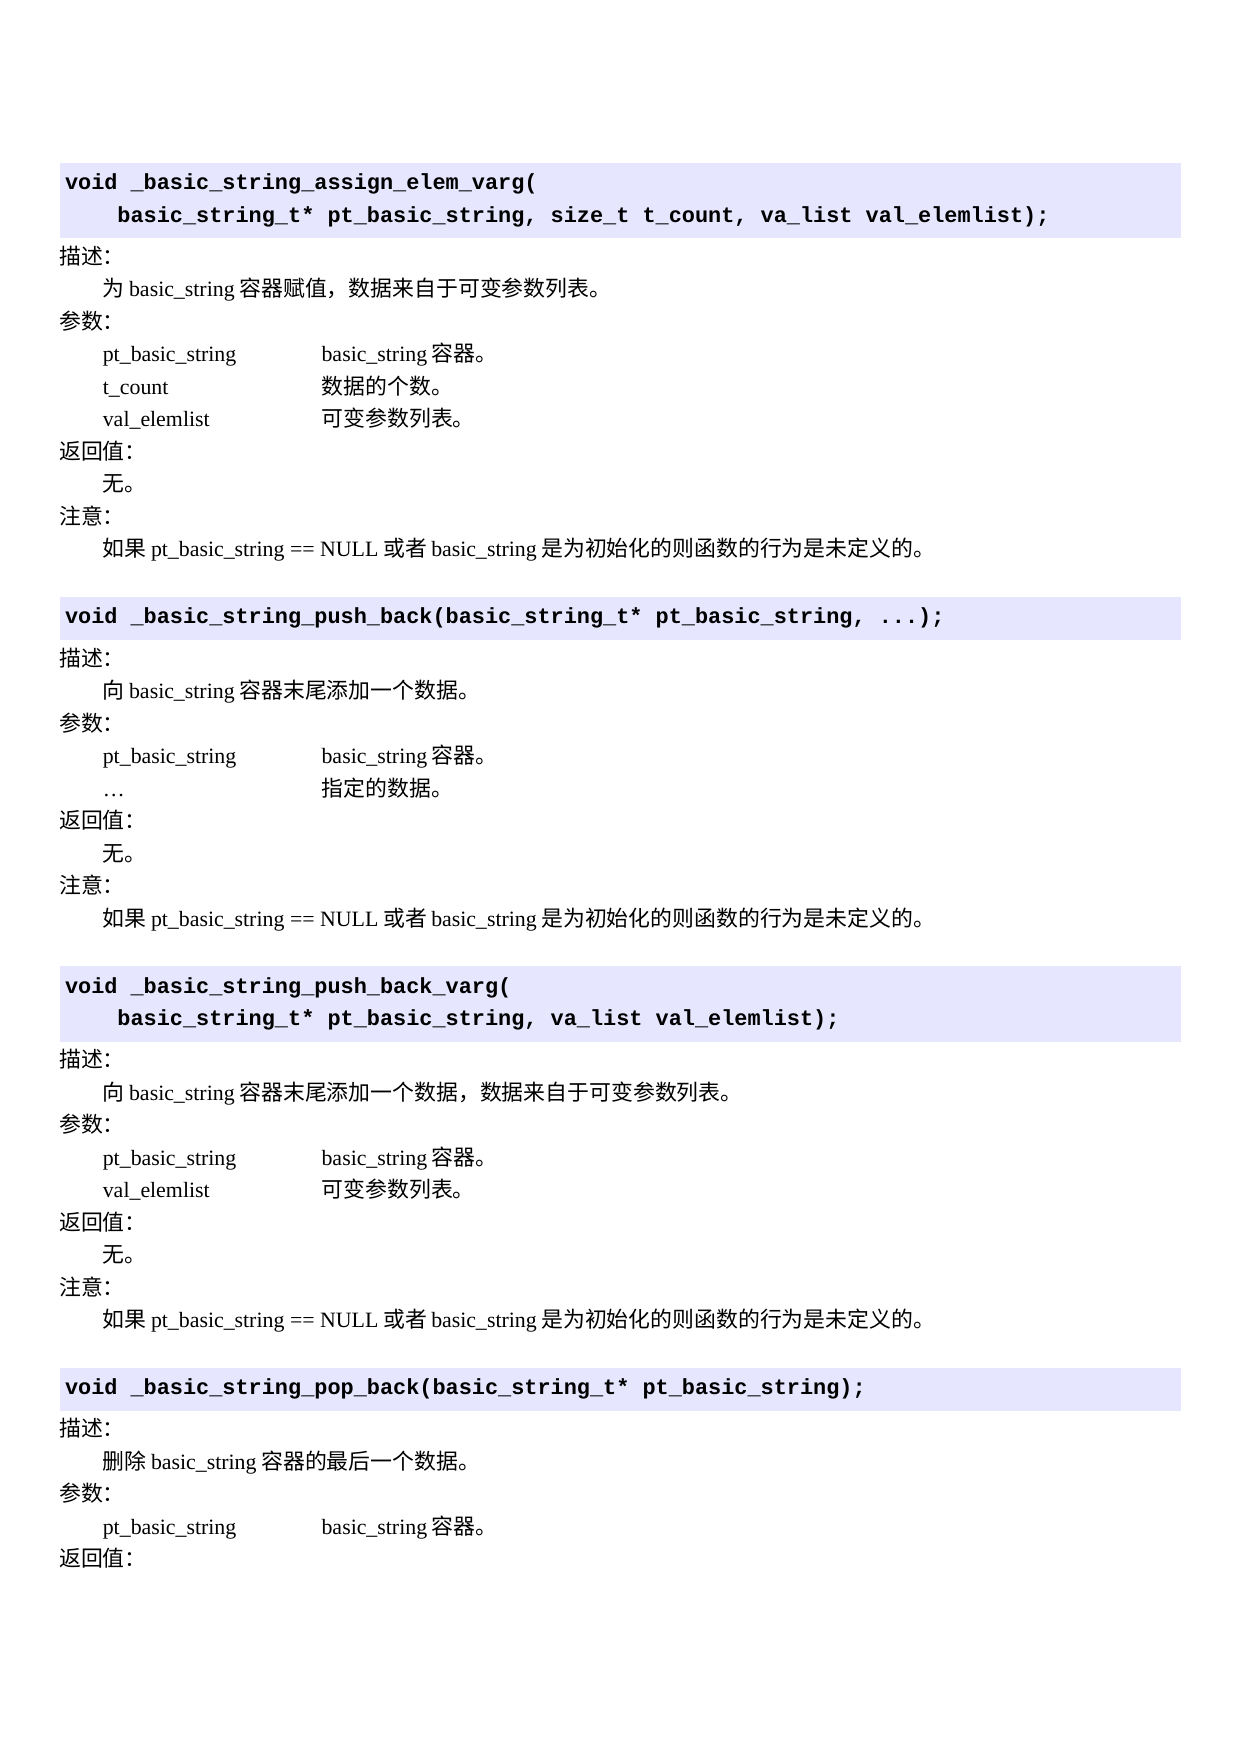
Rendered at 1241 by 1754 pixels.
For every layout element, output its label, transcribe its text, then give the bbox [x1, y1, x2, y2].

text 参数： [59, 1107, 1181, 1139]
text … 指定的数据。 [59, 770, 1181, 803]
text 注意： [59, 1269, 1181, 1302]
text 描述： [59, 1043, 1181, 1074]
text 无。 [59, 466, 1181, 498]
text 返回值： [59, 1541, 1181, 1573]
text 删除basic_string容器的最后一个数据。 [59, 1443, 1181, 1476]
text pt_basic_string basic_string容器。 [59, 1139, 1181, 1172]
text 为basic_string容器赋值，数据来自于可变参数列表。 [59, 271, 1181, 303]
text val_elemlist 可变参数列表。 [59, 1172, 1181, 1204]
table_header void _basic_string_push_back_varg( basic_string_t* pt_basic_string, va_list val_elemlist); [60, 966, 1181, 1042]
text 如果pt_basic_string == NULL或者basic_string是为初始化的则函数的行为是未定义的。 [59, 900, 1181, 933]
text 向basic_string容器末尾添加一个数据。 [59, 673, 1181, 705]
text pt_basic_string basic_string容器。 [59, 738, 1181, 770]
text 参数： [59, 303, 1181, 336]
text 描述： [59, 240, 1181, 271]
text 如果pt_basic_string == NULL或者basic_string是为初始化的则函数的行为是未定义的。 [59, 1302, 1181, 1334]
text val_elemlist 可变参数列表。 [59, 401, 1181, 433]
text pt_basic_string basic_string容器。 [59, 336, 1181, 368]
text 无。 [59, 1237, 1181, 1269]
text 描述： [59, 1412, 1181, 1443]
text 参数： [59, 705, 1181, 738]
text 向basic_string容器末尾添加一个数据，数据来自于可变参数列表。 [59, 1074, 1181, 1107]
table_header void _basic_string_push_back(basic_string_t* pt_basic_string, ...); [60, 597, 1181, 640]
text pt_basic_string basic_string容器。 [59, 1508, 1181, 1541]
text 返回值： [59, 1204, 1181, 1237]
text 无。 [59, 835, 1181, 868]
text 返回值： [59, 803, 1181, 835]
text 返回值： [59, 433, 1181, 466]
table_header void _basic_string_pop_back(basic_string_t* pt_basic_string); [60, 1368, 1181, 1411]
text 描述： [59, 641, 1181, 673]
text t_count 数据的个数。 [59, 368, 1181, 401]
text 参数： [59, 1476, 1181, 1508]
text 如果pt_basic_string == NULL或者basic_string是为初始化的则函数的行为是未定义的。 [59, 531, 1181, 563]
text 注意： [59, 498, 1181, 531]
text 注意： [59, 868, 1181, 900]
table_header void _basic_string_assign_elem_varg( basic_string_t* pt_basic_string, size_t t_count, va_list val_elemlist); [60, 163, 1181, 238]
